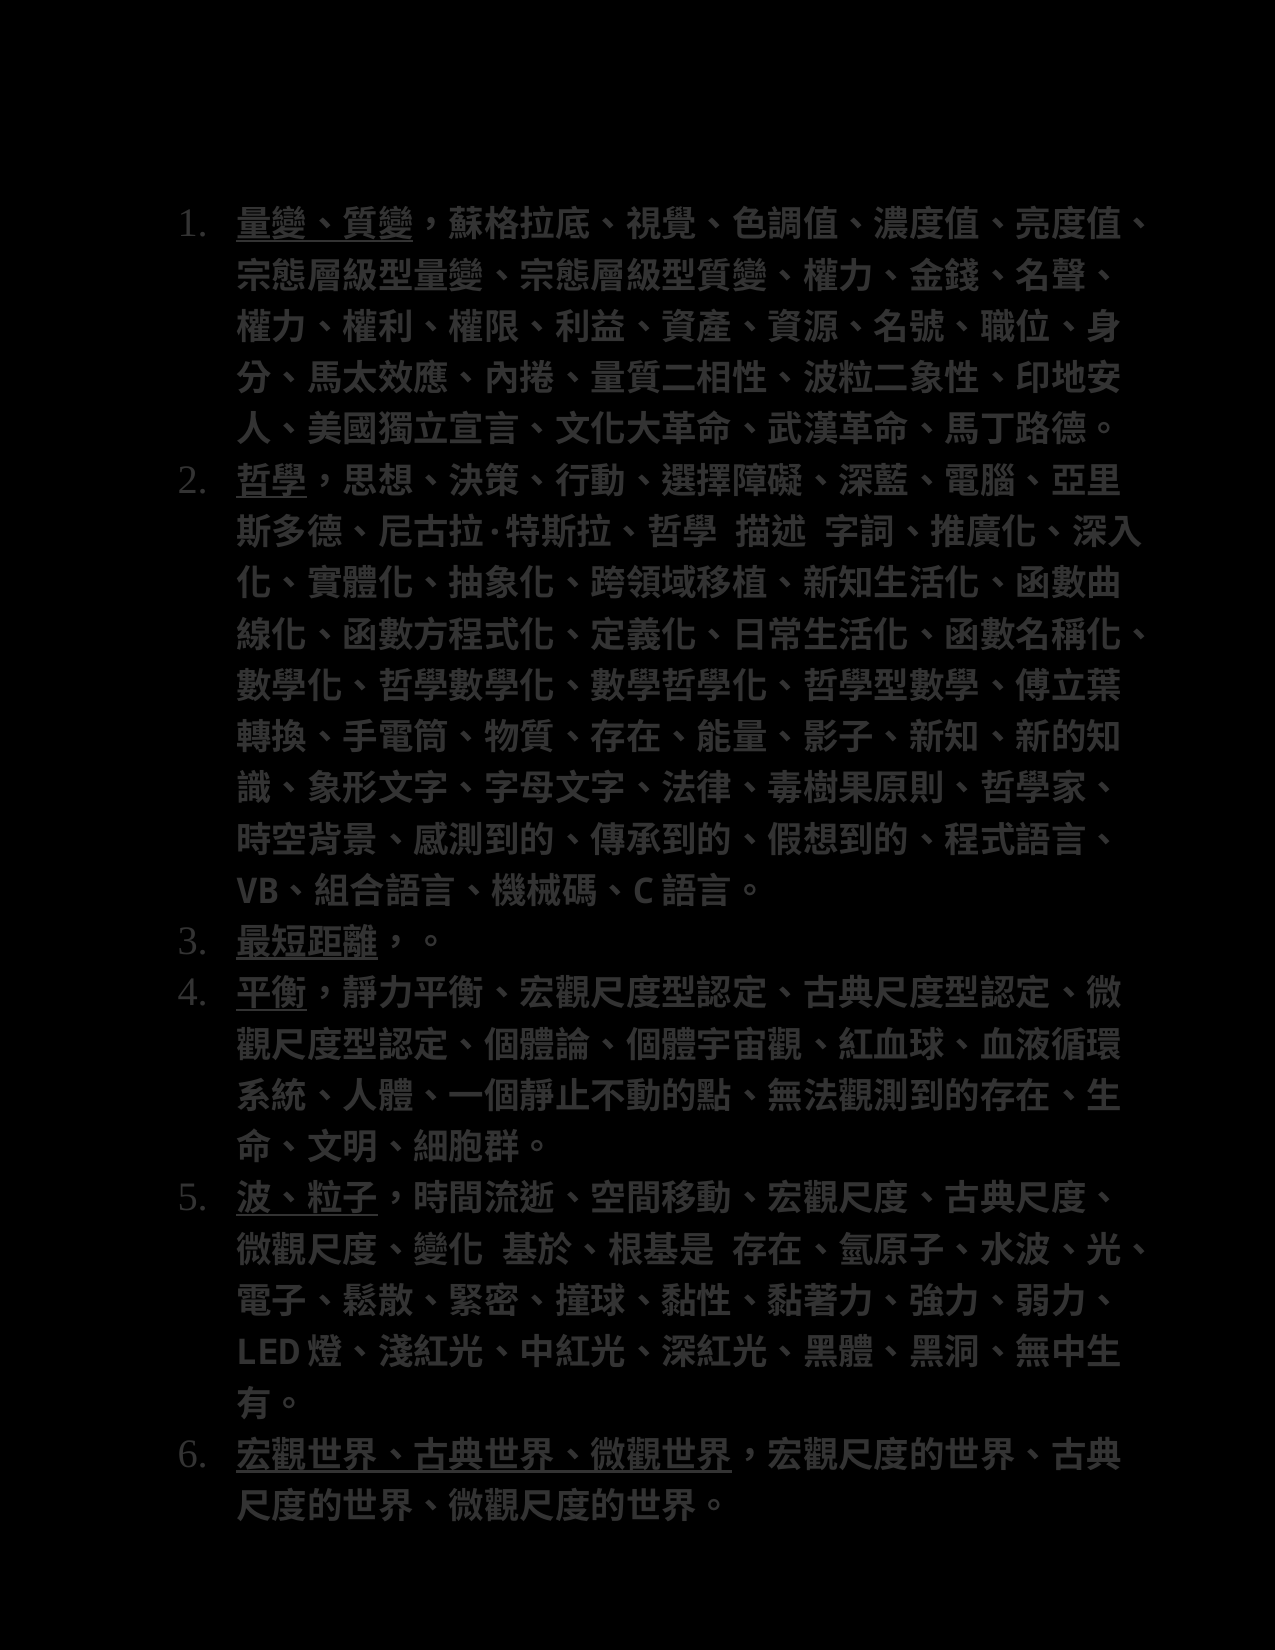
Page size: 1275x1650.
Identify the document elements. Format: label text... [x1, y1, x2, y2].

list 量變、質變，蘇格拉底、視覺、色調值、濃度值、亮度值、宗態層級型量變、宗態層級型質變、權力、金錢、名聲、權力、權利、權限、利益、資產、資源、名號、職位、身分、馬太效應、內捲、量質二相性、波粒二象性、印地安人、美國獨立宣言、文化大革命、武漢革命、馬丁路德。 [177, 196, 1157, 452]
list 哲學，思想、決策、行動、選擇障礙、深藍、電腦、亞里斯多德、尼古拉·特斯拉、哲學 描述 字詞、推廣化、深入化、實體化、抽象化、跨領域移植、新知生活化、函數曲線化、函數方程式化、定義化、日常生活化、函數名稱化、數學化、哲學數學化、數學哲學化、哲學型數學、傅立葉轉換、手電筒、物質、存在、能量、影子、新知、新的知識、象形文字、字母文字、法律、毒樹果原則、哲學家、時空背景、感測到的、傳承到的、假想到的、程式語言、VB、組合語言、機械碼、C語言。 [177, 452, 1157, 913]
list 最短距離，。 [177, 913, 1157, 965]
list 平衡，靜力平衡、宏觀尺度型認定、古典尺度型認定、微觀尺度型認定、個體論、個體宇宙觀、紅血球、血液循環系統、人體、一個靜止不動的點、無法觀測到的存在、生命、文明、細胞群。 [177, 965, 1157, 1170]
list 宏觀世界、古典世界、微觀世界，宏觀尺度的世界、古典尺度的世界、微觀尺度的世界。 [177, 1426, 1157, 1529]
list 波、粒子，時間流逝、空間移動、宏觀尺度、古典尺度、微觀尺度、變化 基於、根基是 存在、氫原子、水波、光、電子、鬆散、緊密、撞球、黏性、黏著力、強力、弱力、LED燈、淺紅光、中紅光、深紅光、黑體、黑洞、無中生有。 [177, 1170, 1157, 1426]
